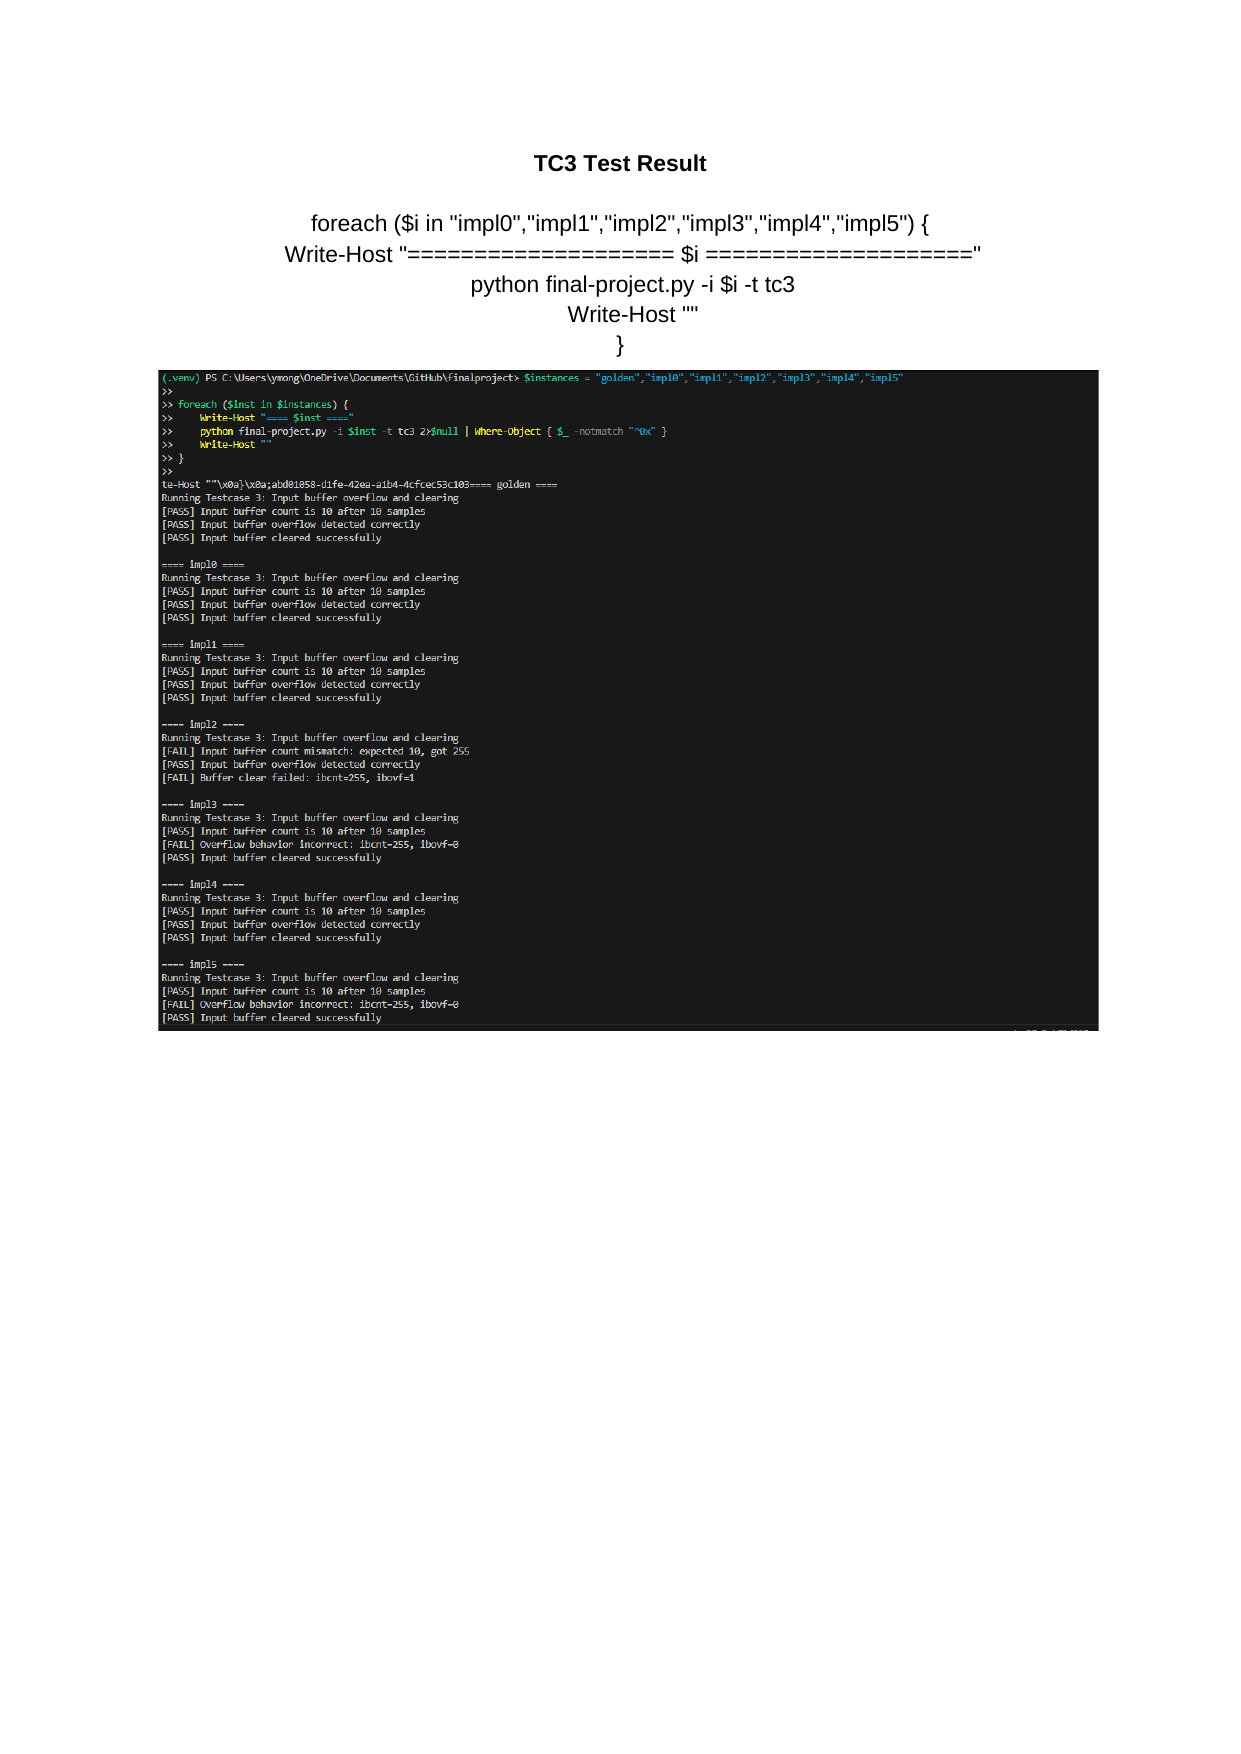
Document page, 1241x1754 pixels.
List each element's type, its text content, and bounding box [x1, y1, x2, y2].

text TC3 Test Result [150, 150, 1090, 176]
text Write-Host "==================== $i ====================" [150, 241, 1090, 267]
text } [150, 331, 1090, 358]
text python final-project.py -i $i -t tc3 [150, 271, 1090, 297]
text Write-Host "" [150, 301, 1090, 327]
picture [158, 370, 1099, 1031]
text foreach ($i in "impl0","impl1","impl2","impl3","impl4","impl5") { [150, 210, 1090, 237]
